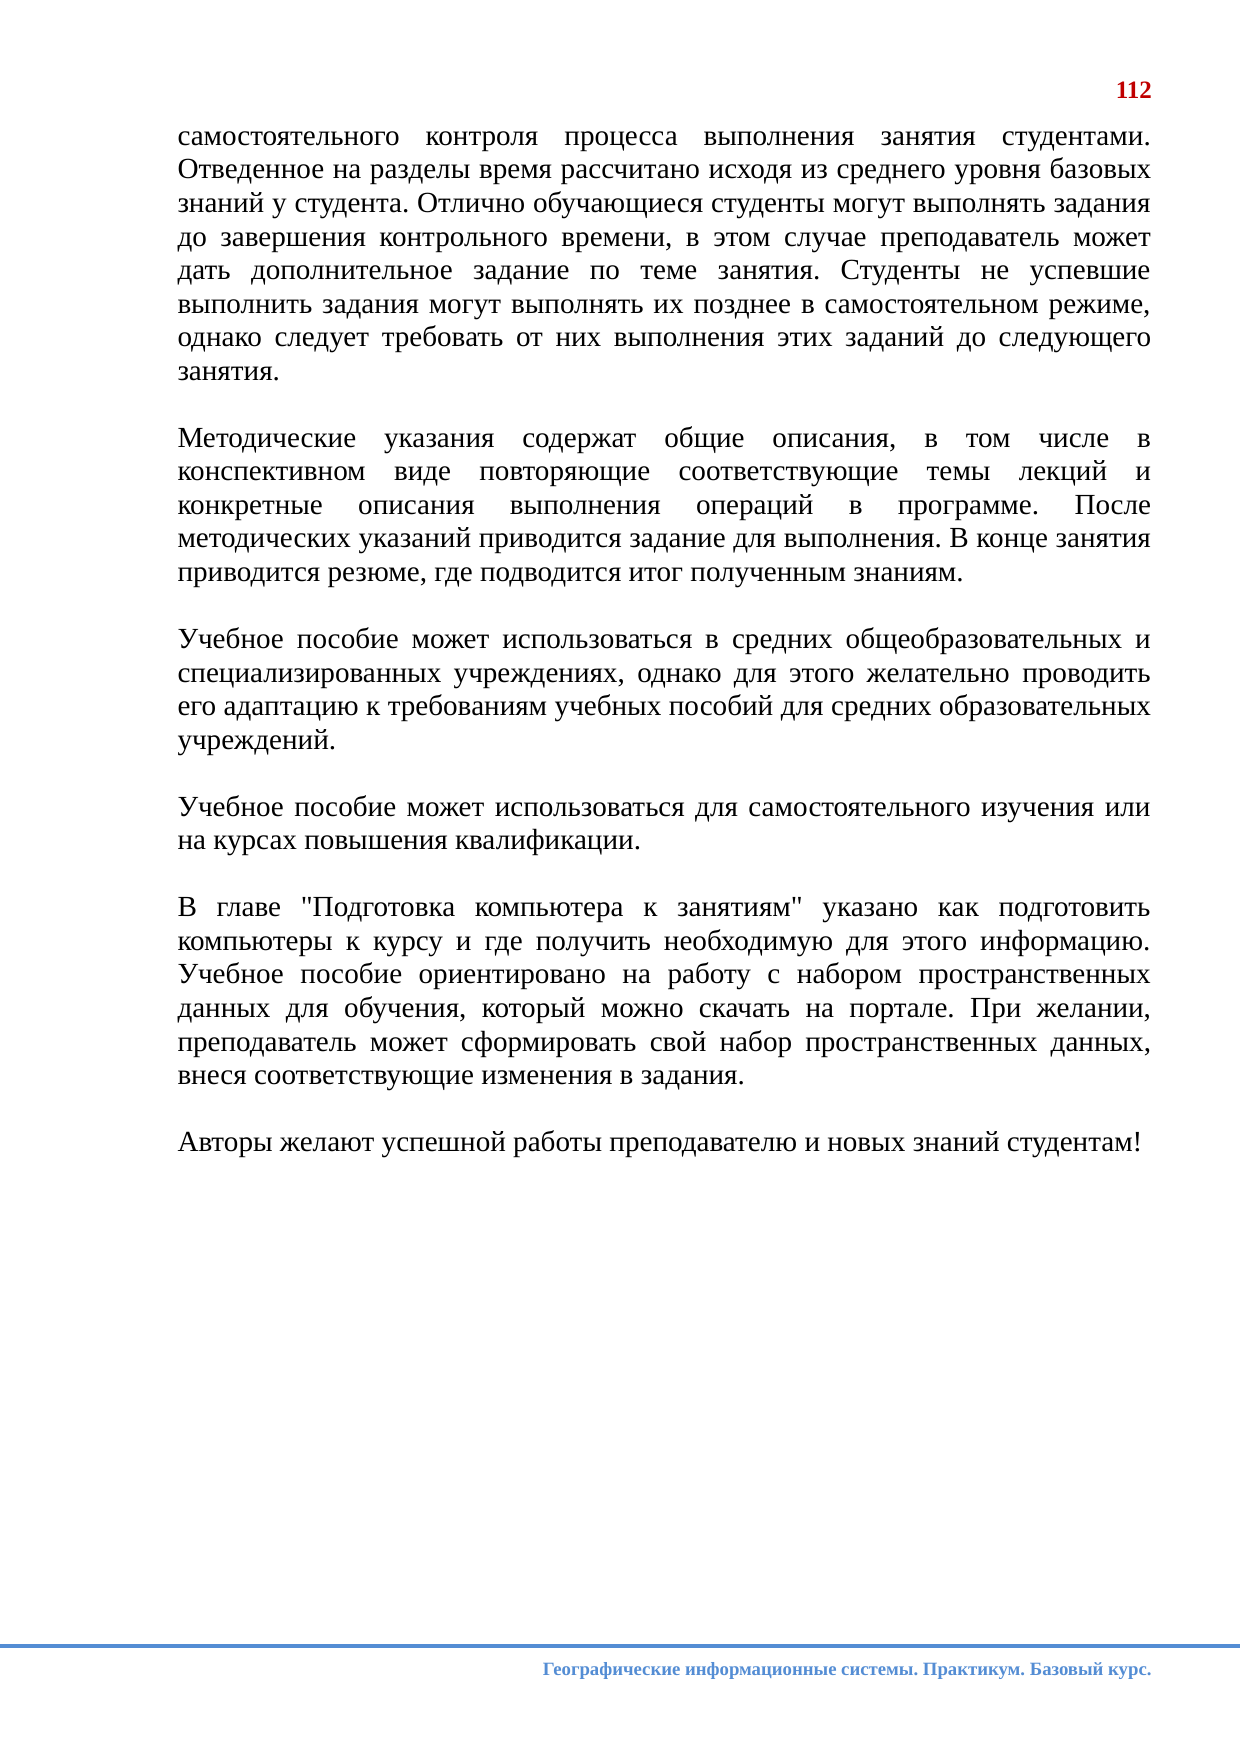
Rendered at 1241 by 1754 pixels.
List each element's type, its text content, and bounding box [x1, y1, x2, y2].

text Учебное пособие может использоваться в средних общеобразовательных и специализированных учреждениях, однако для этого желательно проводить его адаптацию к требованиям учебных пособий для средних образовательных учреждений. [177, 621, 1152, 755]
text Авторы желают успешной работы преподавателю и новых знаний студентам! [177, 1124, 1152, 1158]
text В главе "Подготовка компьютера к занятиям" указано как подготовить компьютеры к курсу и где получить необходимую для этого информацию. Учебное пособие ориентировано на работу с набором пространственных данных для обучения, который можно скачать на портале. При желании, преподаватель может сформировать свой набор пространственных данных, внеся соответствующие изменения в задания. [177, 889, 1152, 1091]
text самостоятельного контроля процесса выполнения занятия студентами. Отведенное на разделы время рассчитано исходя из среднего уровня базовых знаний у студента. Отлично обучающиеся студенты могут выполнять задания до завершения контрольного времени, в этом случае преподаватель может дать дополнительное задание по теме занятия. Студенты не успевшие выполнить задания могут выполнять их позднее в самостоятельном режиме, однако следует требовать от них выполнения этих заданий до следующего занятия. [177, 118, 1152, 386]
text Методические указания содержат общие описания, в том числе в конспективном виде повторяющие соответствующие темы лекций и конкретные описания выполнения операций в программе. После методических указаний приводится задание для выполнения. В конце занятия приводится резюме, где подводится итог полученным знаниям. [177, 420, 1152, 588]
text Учебное пособие может использоваться для самостоятельного изучения или на курсах повышения квалификации. [177, 789, 1152, 856]
